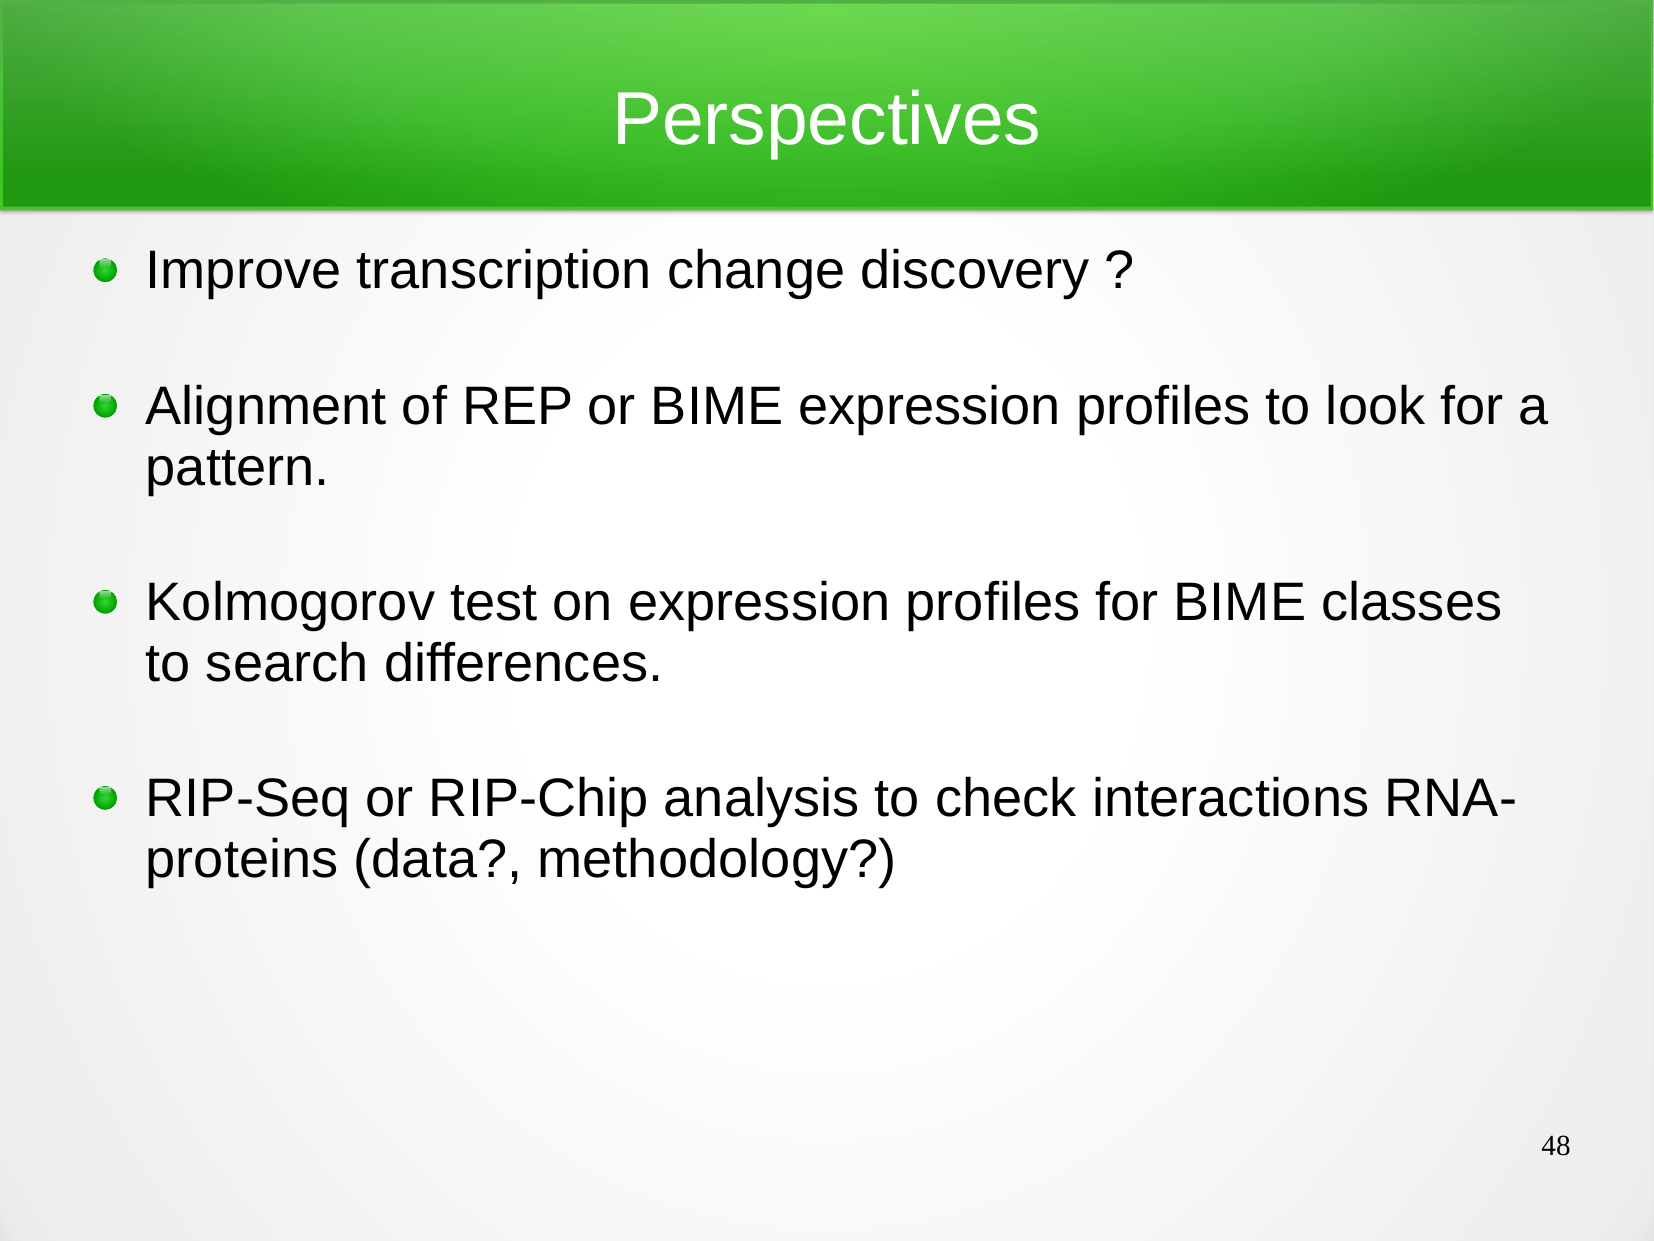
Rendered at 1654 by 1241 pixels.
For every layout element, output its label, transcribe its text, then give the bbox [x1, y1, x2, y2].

title Perspectives [82, 34, 1571, 203]
list Improve transcription change discovery ? Alignment of REP or BIME expression profiles to look for a pattern. Kolmogorov test on expression profiles for BIME classes to search differences. RIP-Seq or RIP-Chip analysis to check interactions RNA-proteins (data?, methodology?) [75, 240, 1564, 1201]
